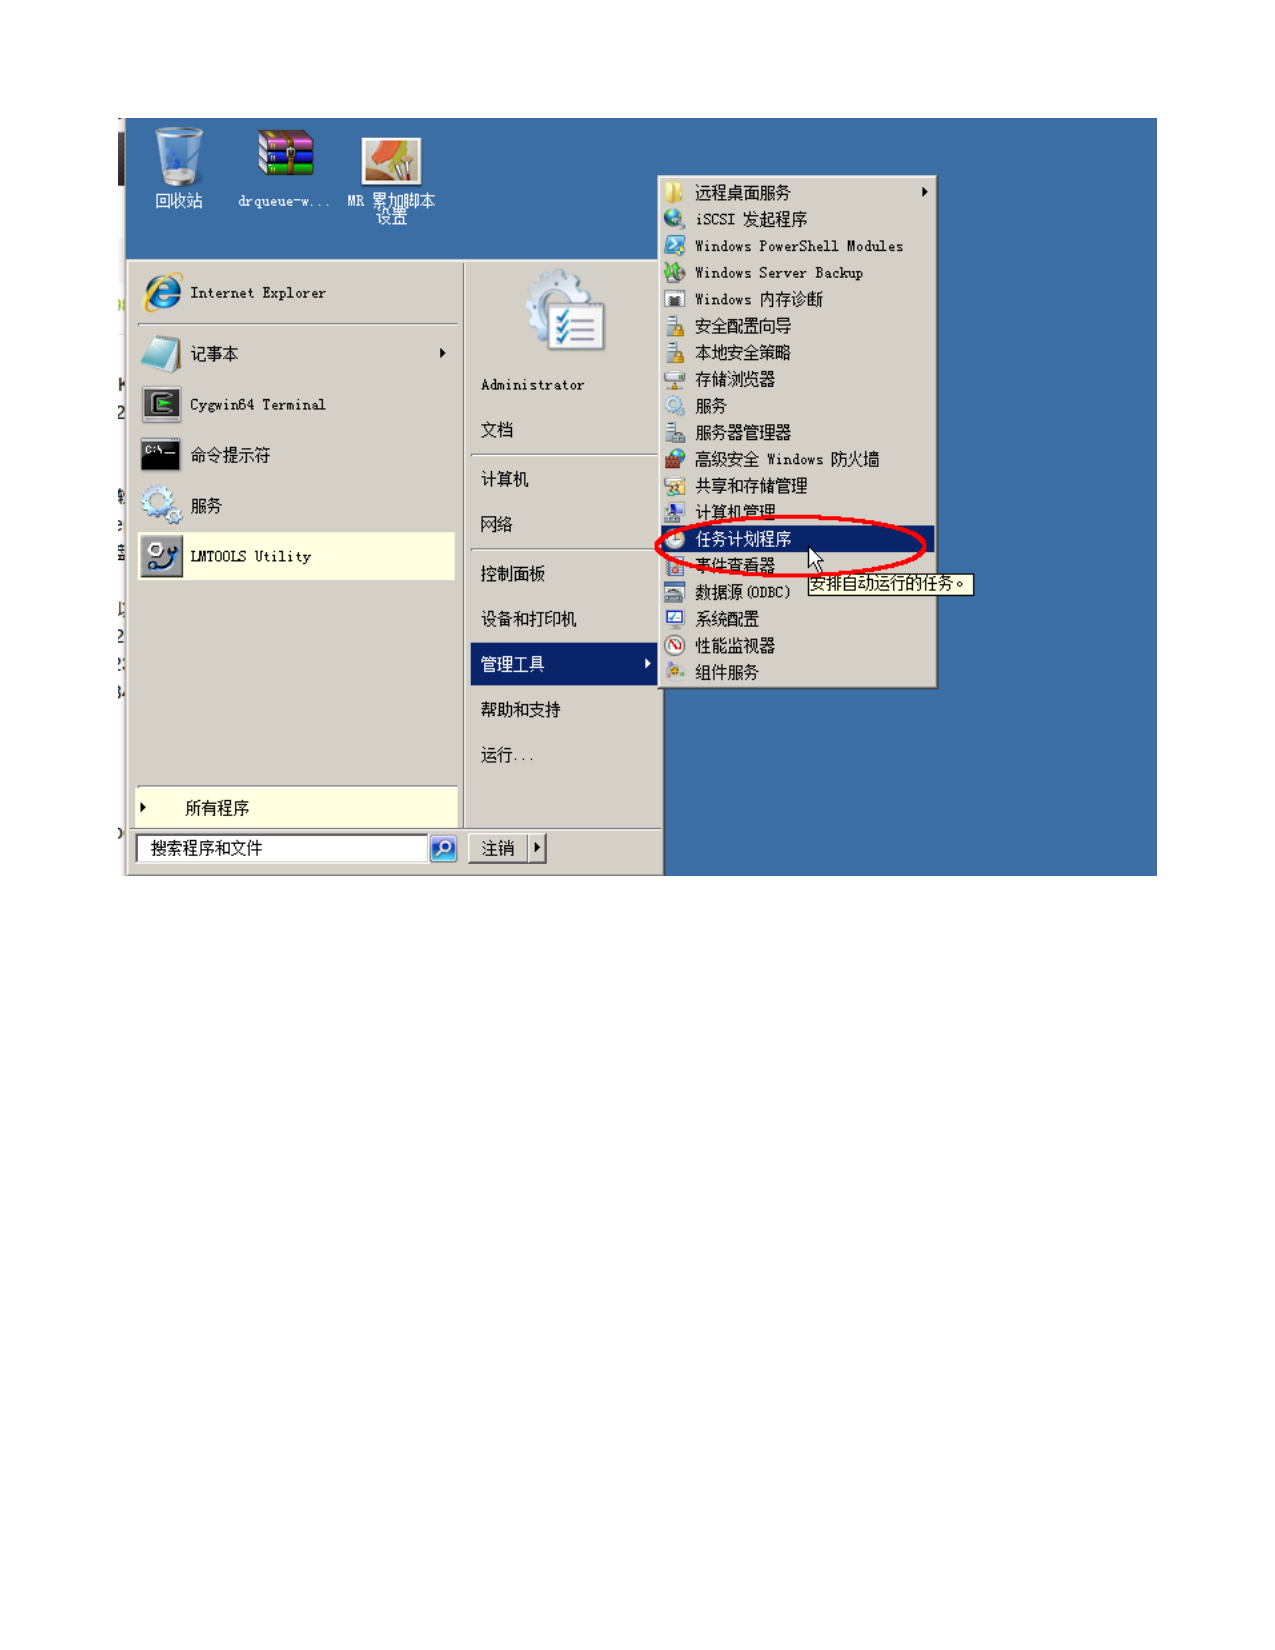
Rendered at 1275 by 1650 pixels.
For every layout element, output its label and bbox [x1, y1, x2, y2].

picture [118, 118, 1157, 876]
